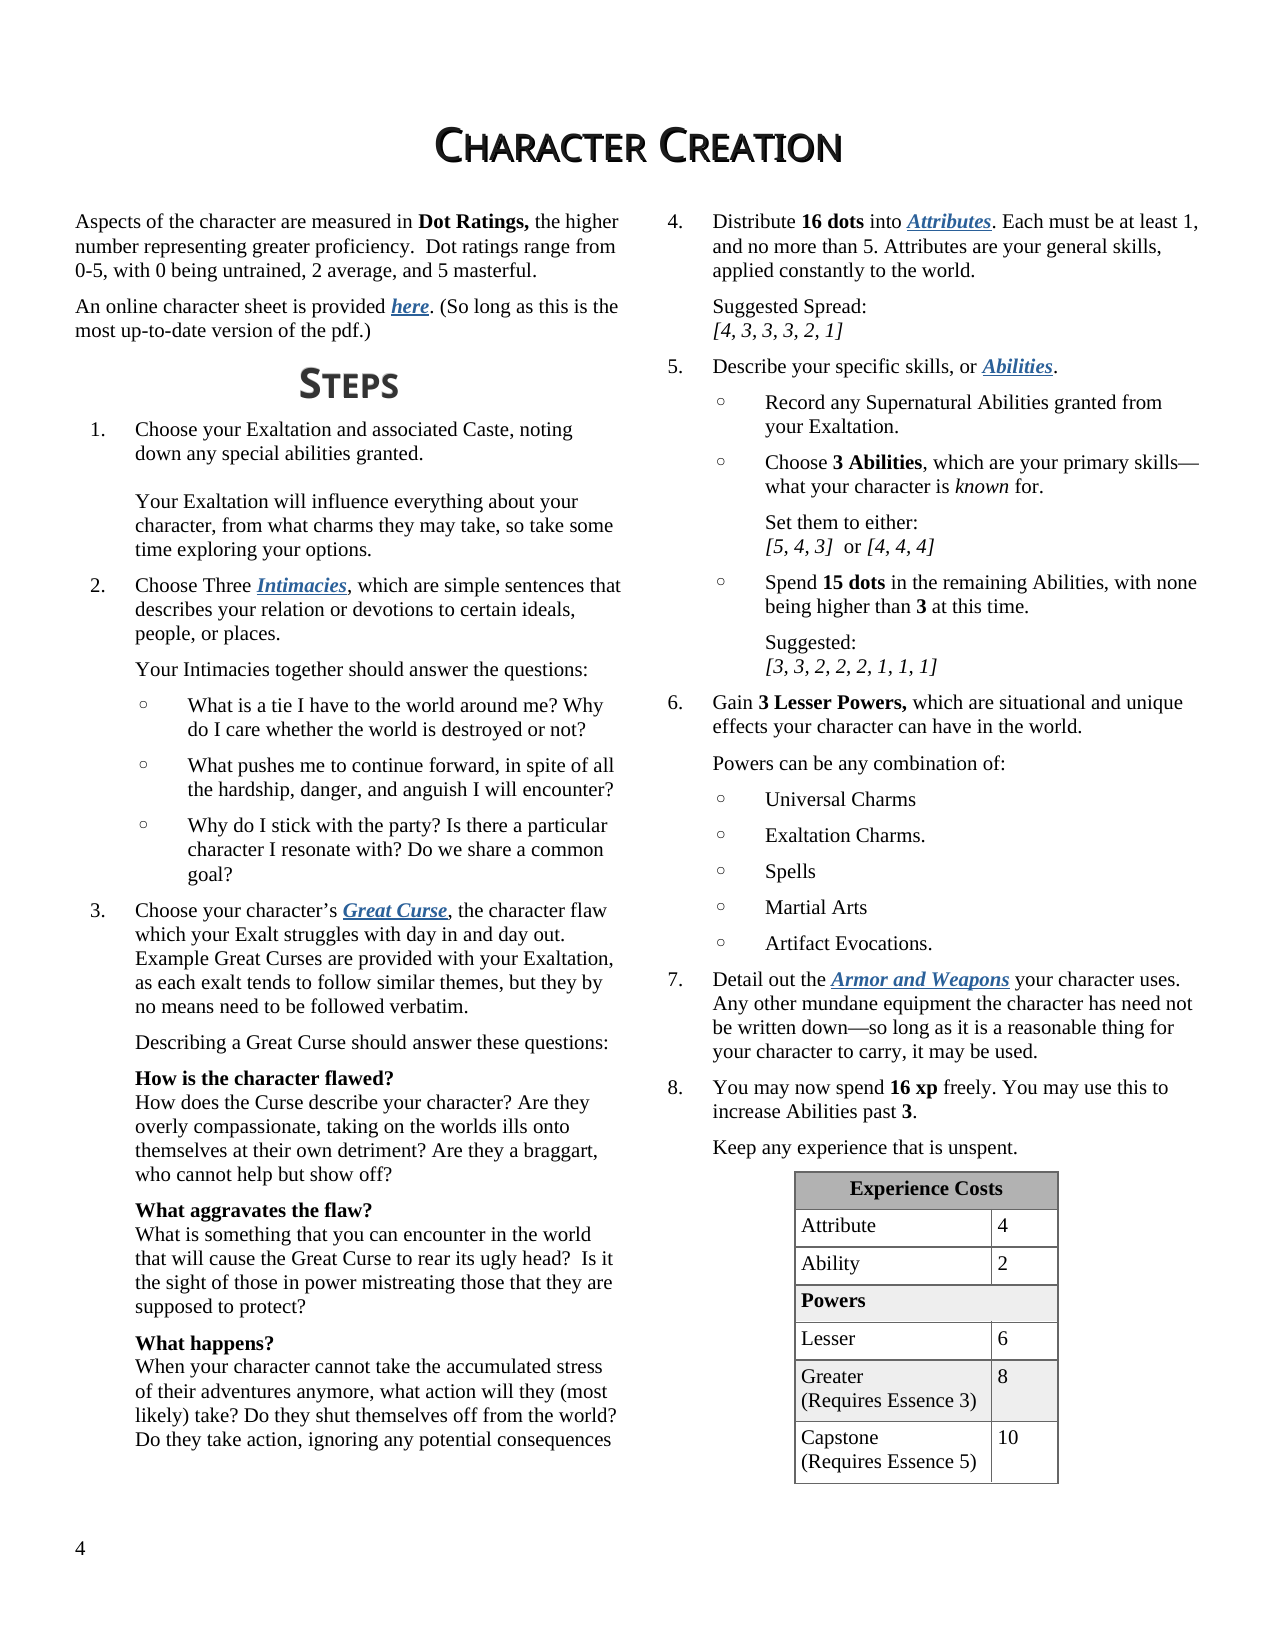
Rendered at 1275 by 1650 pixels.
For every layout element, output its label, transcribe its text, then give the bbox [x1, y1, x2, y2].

list What happens? When your character cannot take the accumulated stress of their adventures anymore, what action will they (most likely) take? Do they shut themselves off from the world? Do they take action, ignoring any potential consequences [90, 1330, 622, 1451]
list Choose Three Intimacies, which are simple sentences that describes your relation or devotions to certain ideals, people, or places. [90, 573, 622, 645]
list Describe your specific skills, or Abilities. [667, 354, 1200, 378]
list How is the character flawed? How does the Curse describe your character? Are they overly compassionate, taking on the worlds ills onto themselves at their own detriment? Are they a braggart, who cannot help but show off? [90, 1066, 622, 1186]
list What is a tie I have to the world around me? Why do I care whether the world is destroyed or not? [135, 693, 622, 741]
list Why do I stick with the party? Is there a particular character I resonate with? Do we share a common goal? [135, 813, 622, 886]
list Distribute 16 dots into Attributes. Each must be at least 1, and no more than 5. Attributes are your general skills, applied constantly to the world. [667, 209, 1200, 282]
table_cell Greater (Requires Essence 3) [796, 1361, 991, 1421]
list Choose 3 Abilities, which are your primary skills—what your character is known for. [712, 450, 1200, 498]
list Exaltation Charms. [712, 822, 1200, 847]
list You may now spend 16 xp freely. You may use this to increase Abilities past 3. [667, 1075, 1200, 1123]
table_cell 6 [992, 1323, 1057, 1359]
text An online character sheet is provided here. (So long as this is the most up-to-date version of the pdf.) [75, 294, 622, 342]
list What aggravates the flaw? What is something that you can encounter in the world that will cause the Great Curse to rear its ugly head? Is it the sight of those in power mistreating those that they are supposed to protect? [90, 1198, 622, 1318]
table_header Experience Costs [796, 1173, 1057, 1209]
list Suggested Spread: [4, 3, 3, 3, 2, 1] [667, 294, 1200, 342]
list Detail out the Armor and Weapons your character uses. Any other mundane equipment the character has need not be written down—so long as it is a reasonable thing for your character to carry, it may be used. [667, 967, 1200, 1063]
list Your Intimacies together should answer the questions: [90, 657, 622, 681]
table_cell 10 [992, 1422, 1057, 1482]
table_cell 4 [992, 1210, 1057, 1246]
list What pushes me to continue forward, in spite of all the hardship, danger, and anguish I will encounter? [135, 753, 622, 801]
list Describing a Great Curse should answer these questions: [90, 1030, 622, 1054]
list Spend 15 dots in the remaining Abilities, with none being higher than 3 at this time. [712, 570, 1200, 618]
table_cell Powers [796, 1286, 1057, 1321]
subtitle Steps [75, 354, 622, 411]
list Set them to either: [5, 4, 3] or [4, 4, 4] [712, 510, 1200, 558]
table_cell Lesser [796, 1323, 991, 1359]
subtitle Character Creation [75, 111, 1200, 173]
table_cell 8 [992, 1361, 1057, 1421]
list Gain 3 Lesser Powers, which are situational and unique effects your character can have in the world. [667, 690, 1200, 738]
list Martial Arts [712, 894, 1200, 919]
text Aspects of the character are measured in Dot Ratings, the higher number representing greater proficiency. Dot ratings range from 0-5, with 0 being untrained, 2 average, and 5 masterful. [75, 209, 622, 282]
list Record any Supernatural Abilities granted from your Exaltation. [712, 390, 1200, 438]
table_cell Attribute [796, 1210, 991, 1246]
list Artifact Evocations. [712, 931, 1200, 955]
list Suggested: [3, 3, 2, 2, 2, 1, 1, 1] [712, 630, 1200, 678]
list Choose your character’s Great Curse, the character flaw which your Exalt struggles with day in and day out. Example Great Curses are provided with your Exaltation, as each exalt tends to follow similar themes, but they by no means need to be followed verbatim. [90, 897, 622, 1018]
table_cell 2 [992, 1248, 1057, 1284]
list Keep any experience that is unspent. [667, 1135, 1200, 1159]
table_cell Ability [796, 1248, 991, 1284]
list Powers can be any combination of: [667, 750, 1200, 774]
list Choose your Exaltation and associated Caste, noting down any special abilities granted. Your Exaltation will influence everything about your character, from what charms they may take, so take some time exploring your options. [90, 417, 622, 561]
list Spells [712, 858, 1200, 883]
table_cell Capstone (Requires Essence 5) [796, 1422, 991, 1482]
list Universal Charms [712, 786, 1200, 811]
